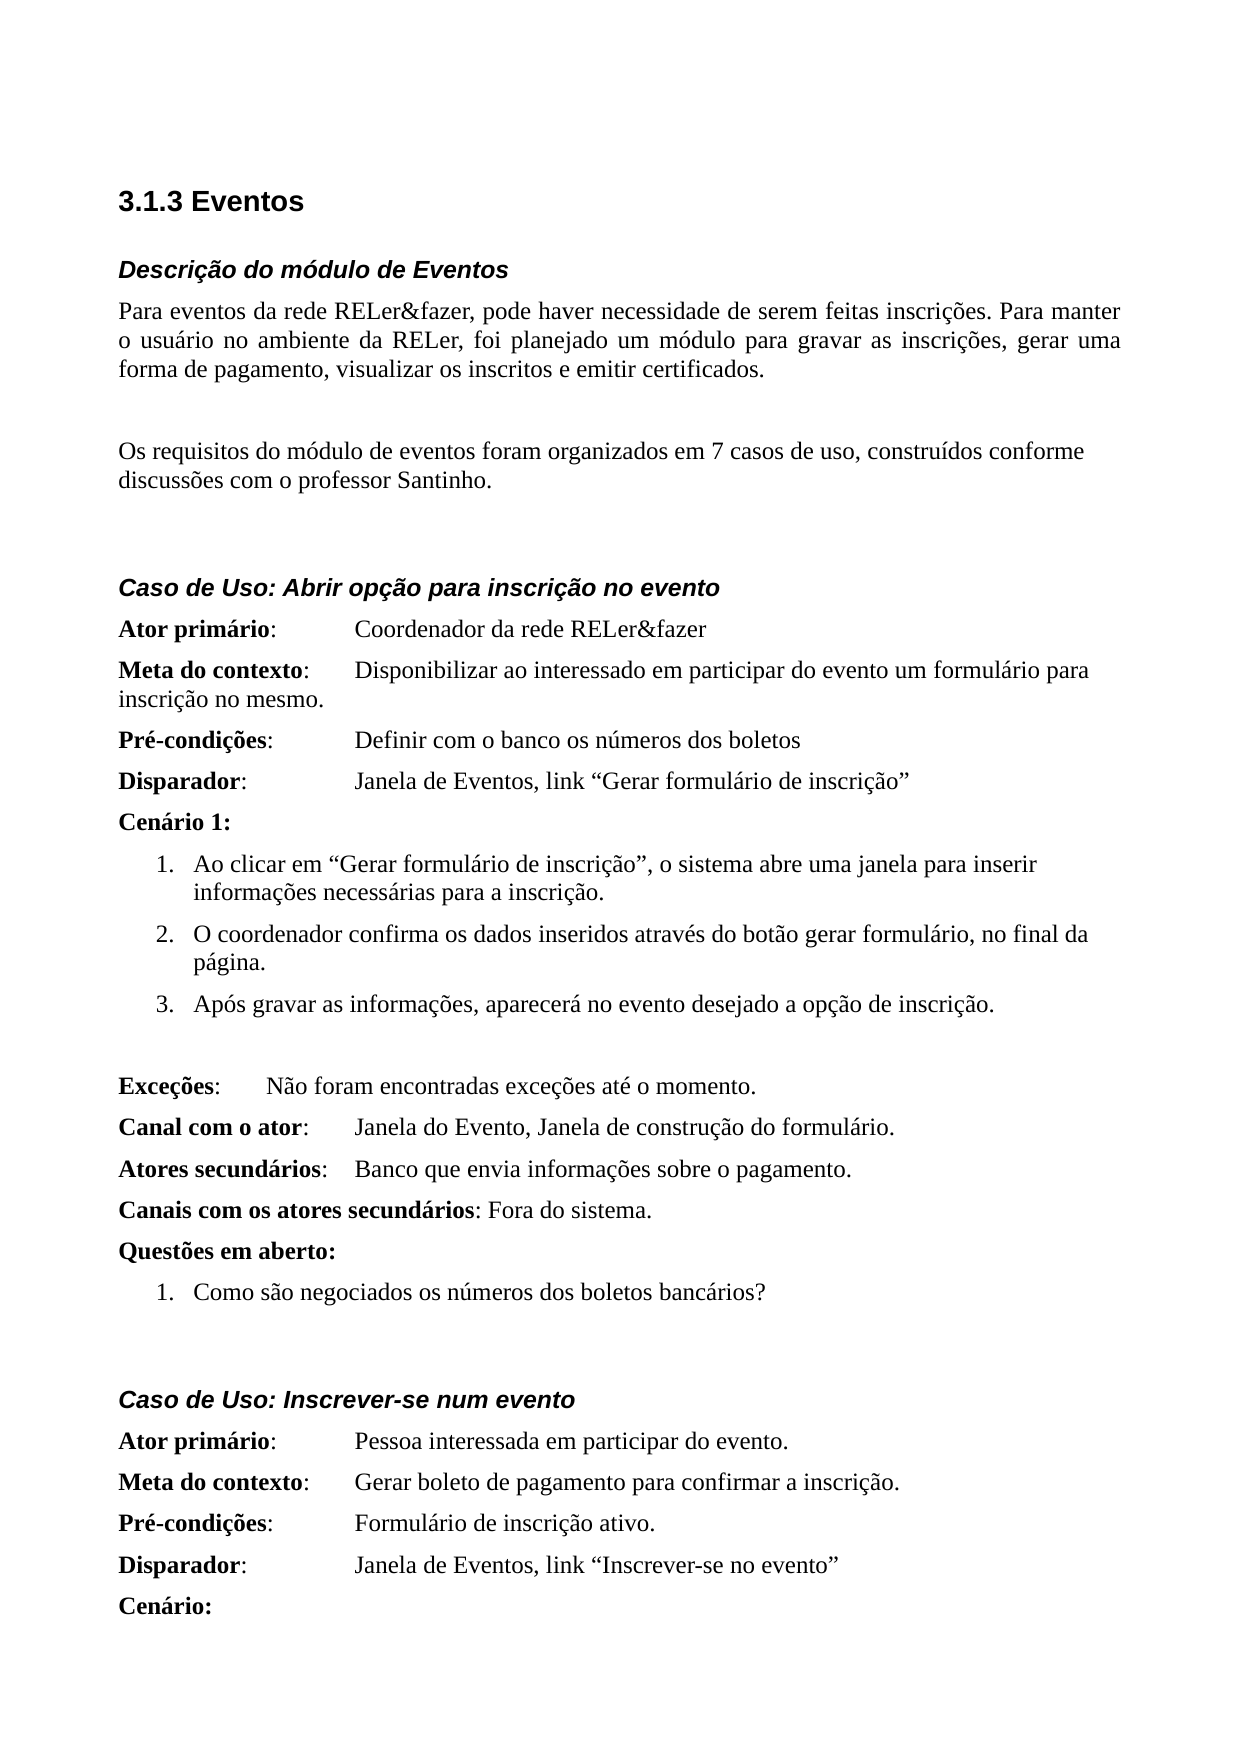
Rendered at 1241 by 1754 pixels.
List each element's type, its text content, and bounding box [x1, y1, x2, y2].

text Pré-condições: Formulário de inscrição ativo. [118, 1508, 1122, 1537]
subtitle 3.1.3 Eventos [118, 184, 1122, 218]
subtitle Caso de Uso: Inscrever-se num evento [118, 1385, 1122, 1413]
text Questões em aberto: [118, 1236, 1122, 1265]
text Disparador: Janela de Eventos, link “Inscrever-se no evento” [118, 1550, 1122, 1578]
text Exceções: Não foram encontradas exceções até o momento. [118, 1071, 1122, 1100]
text Os requisitos do módulo de eventos foram organizados em 7 casos de uso, construídos conforme discussões com o professor Santinho. [118, 436, 1122, 494]
text Para eventos da rede RELer&fazer, pode haver necessidade de serem feitas inscrições. Para manter o usuário no ambiente da RELer, foi planejado um módulo para gravar as inscrições, gerar uma forma de pagamento, visualizar os inscritos e emitir certificados. [118, 296, 1122, 383]
list Após gravar as informações, aparecerá no evento desejado a opção de inscrição. [156, 989, 1122, 1017]
text Canais com os atores secundários: Fora do sistema. [118, 1195, 1122, 1224]
text Meta do contexto: Disponibilizar ao interessado em participar do evento um formulário para inscrição no mesmo. [118, 655, 1122, 712]
list Ao clicar em “Gerar formulário de inscrição”, o sistema abre uma janela para inserir informações necessárias para a inscrição. [156, 849, 1122, 906]
text Disparador: Janela de Eventos, link “Gerar formulário de inscrição” [118, 766, 1122, 795]
list Como são negociados os números dos boletos bancários? [156, 1277, 1122, 1306]
text Cenário: [118, 1591, 1122, 1620]
text Cenário 1: [118, 807, 1122, 836]
text Ator primário: Pessoa interessada em participar do evento. [118, 1426, 1122, 1455]
text Canal com o ator: Janela do Evento, Janela de construção do formulário. [118, 1112, 1122, 1141]
text Meta do contexto: Gerar boleto de pagamento para confirmar a inscrição. [118, 1467, 1122, 1496]
text Ator primário: Coordenador da rede RELer&fazer [118, 614, 1122, 642]
list O coordenador confirma os dados inseridos através do botão gerar formulário, no final da página. [156, 919, 1122, 976]
text Pré-condições: Definir com o banco os números dos boletos [118, 725, 1122, 754]
subtitle Caso de Uso: Abrir opção para inscrição no evento [118, 573, 1122, 601]
subtitle Descrição do módulo de Eventos [118, 255, 1122, 284]
text Atores secundários: Banco que envia informações sobre o pagamento. [118, 1154, 1122, 1182]
